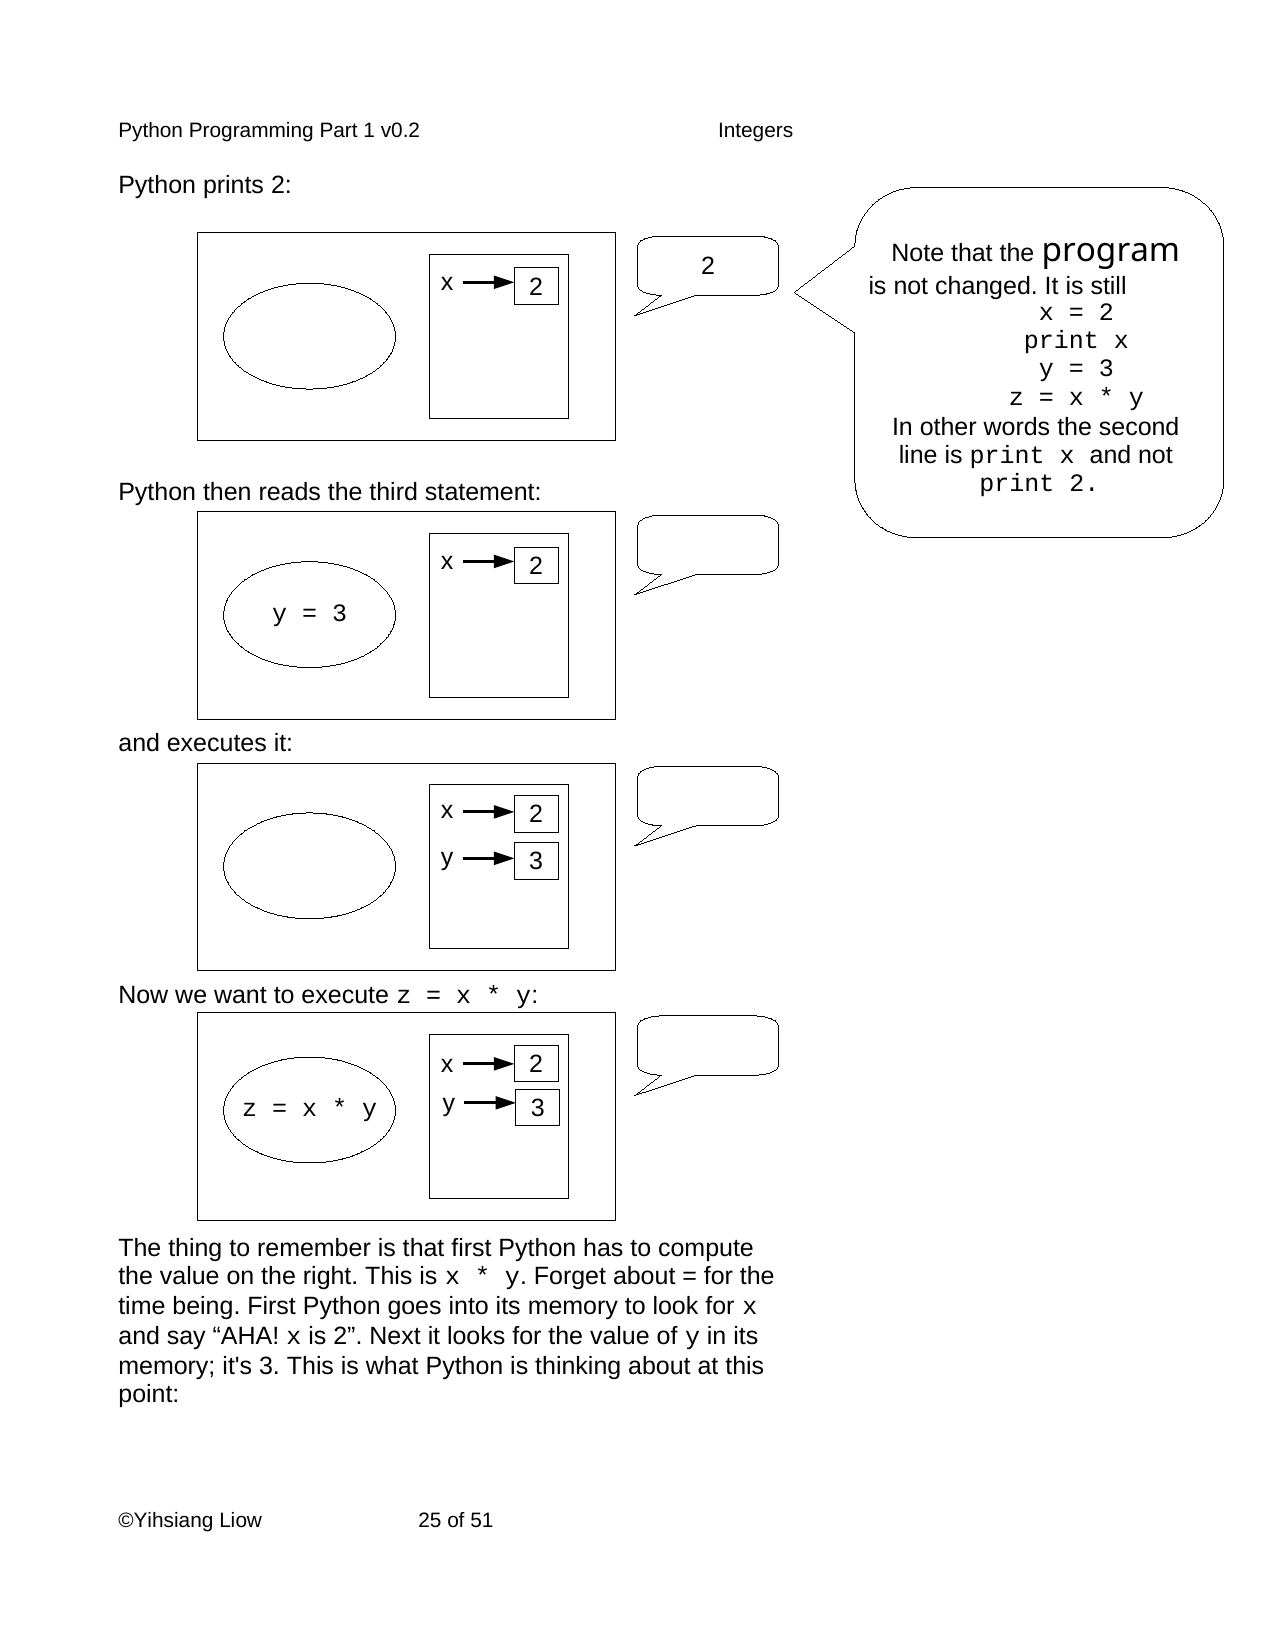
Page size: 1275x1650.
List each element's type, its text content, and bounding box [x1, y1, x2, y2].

text Python then reads the third statement: [118, 478, 793, 506]
text Python prints 2: [118, 171, 793, 199]
text The thing to remember is that first Python has to compute the value on the right. This is x * y. Forget about = for the time being. First Python goes into its memory to look for x and say “AHA! x is 2”. Next it looks for the value of y in its memory; it's 3. This is what Python is thinking about at this point: [118, 1234, 793, 1408]
text Now we want to execute z = x * y: [118, 980, 793, 1011]
text and executes it: [118, 729, 793, 757]
